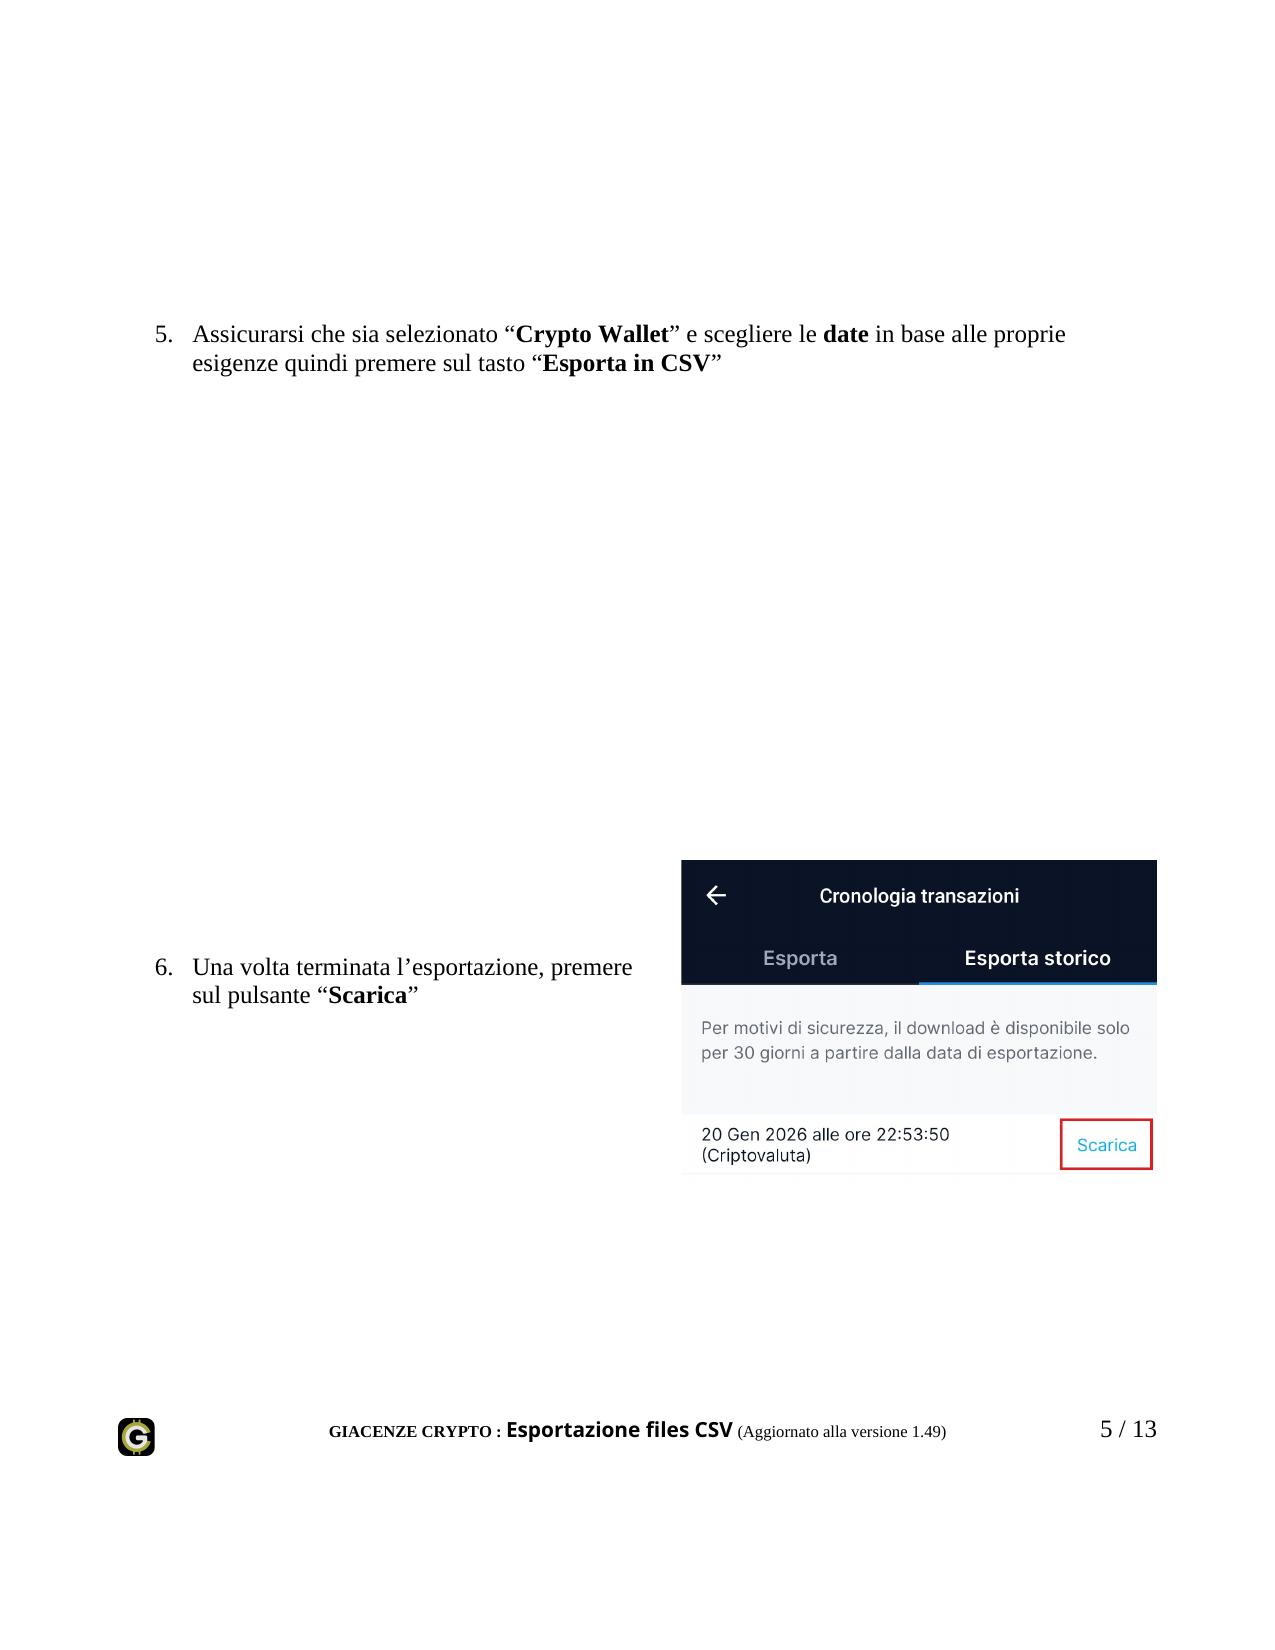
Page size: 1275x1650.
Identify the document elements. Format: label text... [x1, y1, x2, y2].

list Una volta terminata l’esportazione, premere sul pulsante “Scarica” [154, 952, 681, 1009]
list Assicurarsi che sia selezionato “Crypto Wallet” e scegliere le date in base alle proprie esigenze quindi premere sul tasto “Esporta in CSV” [154, 319, 1157, 377]
picture [118, 1418, 155, 1456]
picture [681, 860, 1157, 1185]
